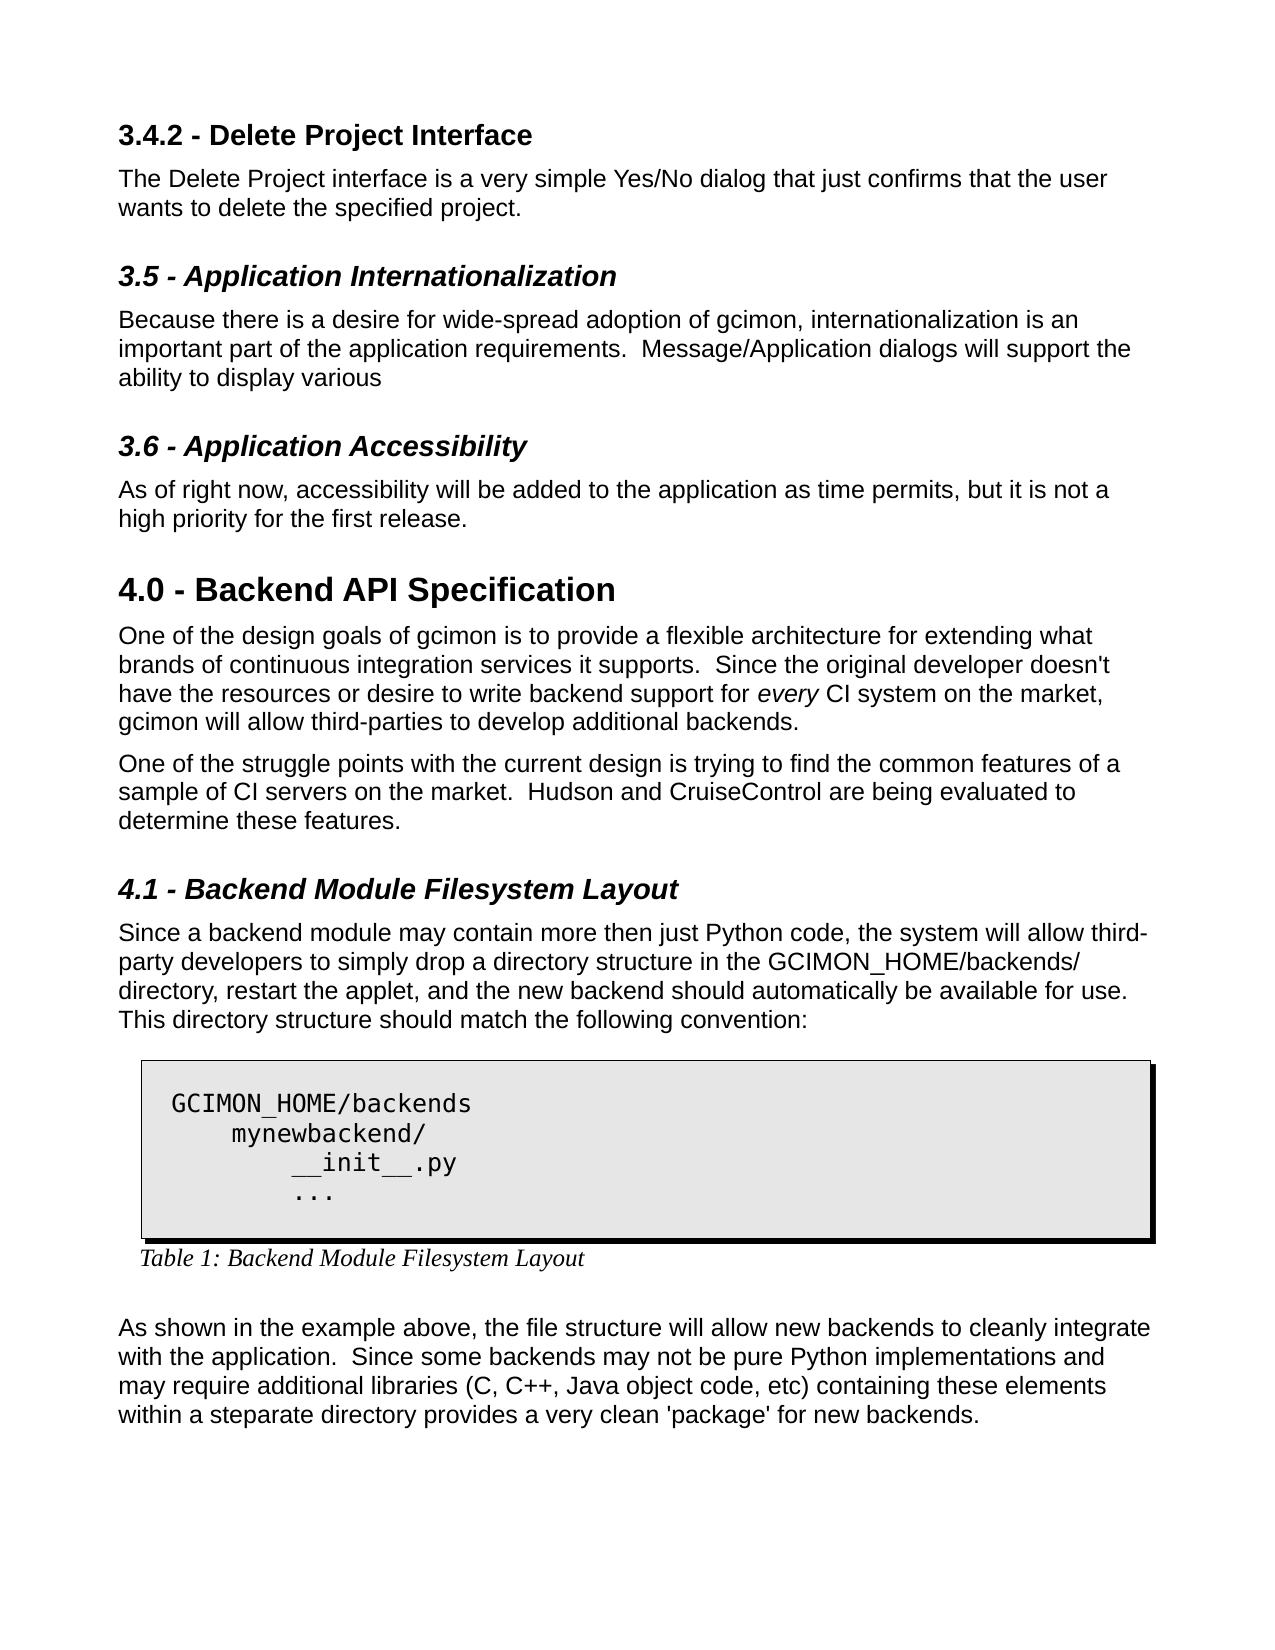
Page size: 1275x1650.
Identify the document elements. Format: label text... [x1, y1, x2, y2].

subtitle 3.4.2 - Delete Project Interface [118, 118, 1157, 152]
subtitle 3.5 - Application Internationalization [118, 259, 1157, 293]
text As shown in the example above, the file structure will allow new backends to cleanly integrate with the application. Since some backends may not be pure Python implementations and may require additional libraries (C, C++, Java object code, etc) containing these elements within a steparate directory provides a very clean 'package' for new backends. [118, 1313, 1157, 1428]
text One of the struggle points with the current design is trying to find the common features of a sample of CI servers on the market. Hudson and CruiseControl are being evaluated to determine these features. [118, 749, 1157, 835]
subtitle 4.0 - Backend API Specification [118, 570, 1157, 609]
text Table 1: Backend Module Filesystem Layout [139, 1073, 1153, 1272]
text Since a backend module may contain more then just Python code, the system will allow third-party developers to simply drop a directory structure in the GCIMON_HOME/backends/ directory, restart the applet, and the new backend should automatically be available for use. This directory structure should match the following convention: [118, 918, 1157, 1033]
text As of right now, accessibility will be added to the application as time permits, but it is not a high priority for the first release. [118, 475, 1157, 532]
text One of the design goals of gcimon is to provide a flexible architecture for extending what brands of continuous integration services it supports. Since the original developer doesn't have the resources or desire to write backend support for every CI system on the market, gcimon will allow third-parties to develop additional backends. [118, 621, 1157, 736]
subtitle 4.1 - Backend Module Filesystem Layout [118, 872, 1157, 906]
subtitle 3.6 - Application Accessibility [118, 429, 1157, 462]
text Because there is a desire for wide-spread adoption of gcimon, internationalization is an important part of the application requirements. Message/Application dialogs will support the ability to display various [118, 305, 1157, 391]
text The Delete Project interface is a very simple Yes/No dialog that just confirms that the user wants to delete the specified project. [118, 164, 1157, 222]
